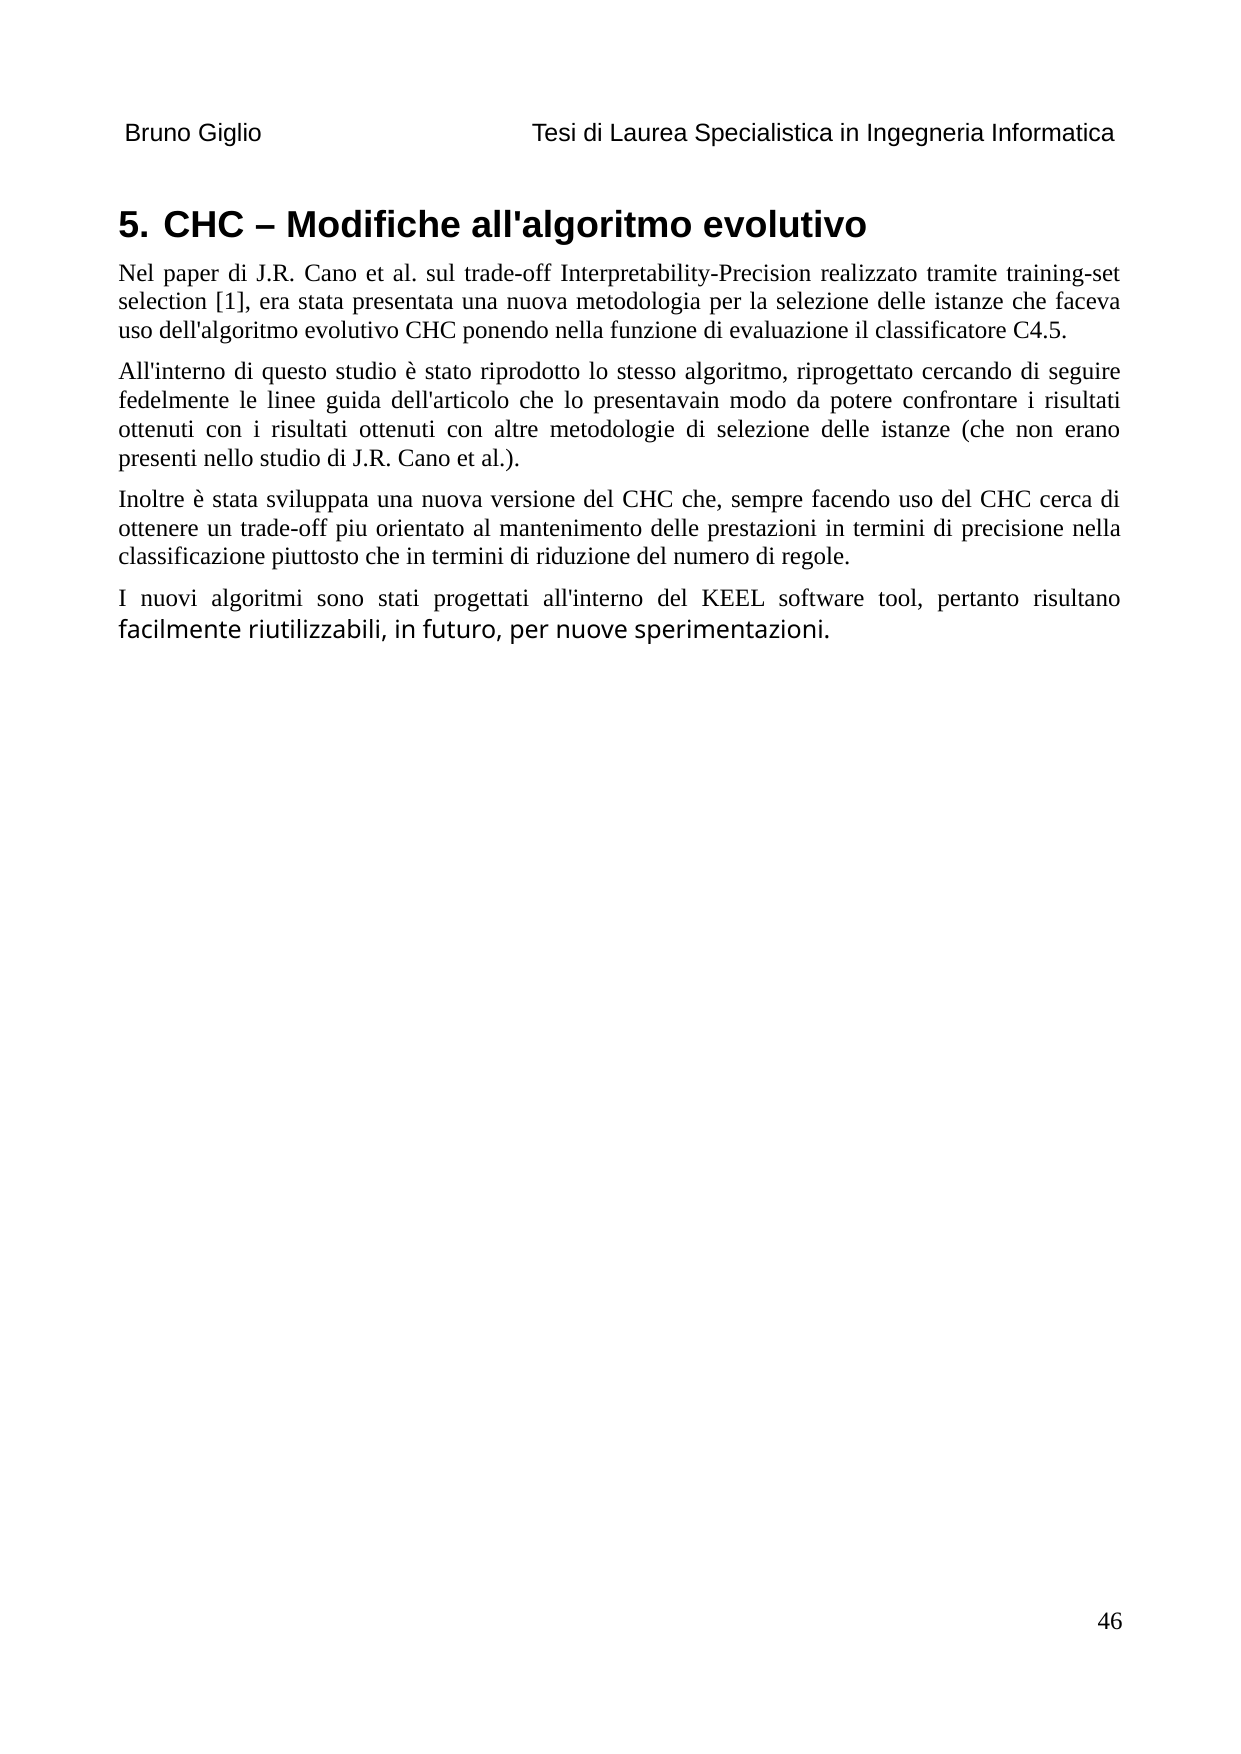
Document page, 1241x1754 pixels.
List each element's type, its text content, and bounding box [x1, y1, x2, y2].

text I nuovi algoritmi sono stati progettati all'interno del KEEL software tool, pertanto risultano facilmente riutilizzabili, in futuro, per nuove sperimentazioni. [118, 583, 1122, 646]
text All'interno di questo studio è stato riprodotto lo stesso algoritmo, riprogettato cercando di seguire fedelmente le linee guida dell'articolo che lo presentavain modo da potere confrontare i risultati ottenuti con i risultati ottenuti con altre metodologie di selezione delle istanze (che non erano presenti nello studio di J.R. Cano et al.). [118, 356, 1122, 471]
text Inoltre è stata sviluppata una nuova versione del CHC che, sempre facendo uso del CHC cerca di ottenere un trade-off piu orientato al mantenimento delle prestazioni in termini di precisione nella classificazione piuttosto che in termini di riduzione del numero di regole. [118, 484, 1122, 570]
subtitle CHC – Modifiche all'algoritmo evolutivo [118, 202, 1122, 245]
text Nel paper di J.R. Cano et al. sul trade-off Interpretability-Precision realizzato tramite training-set selection [1], era stata presentata una nuova metodologia per la selezione delle istanze che faceva uso dell'algoritmo evolutivo CHC ponendo nella funzione di evaluazione il classificatore C4.5. [118, 258, 1122, 344]
